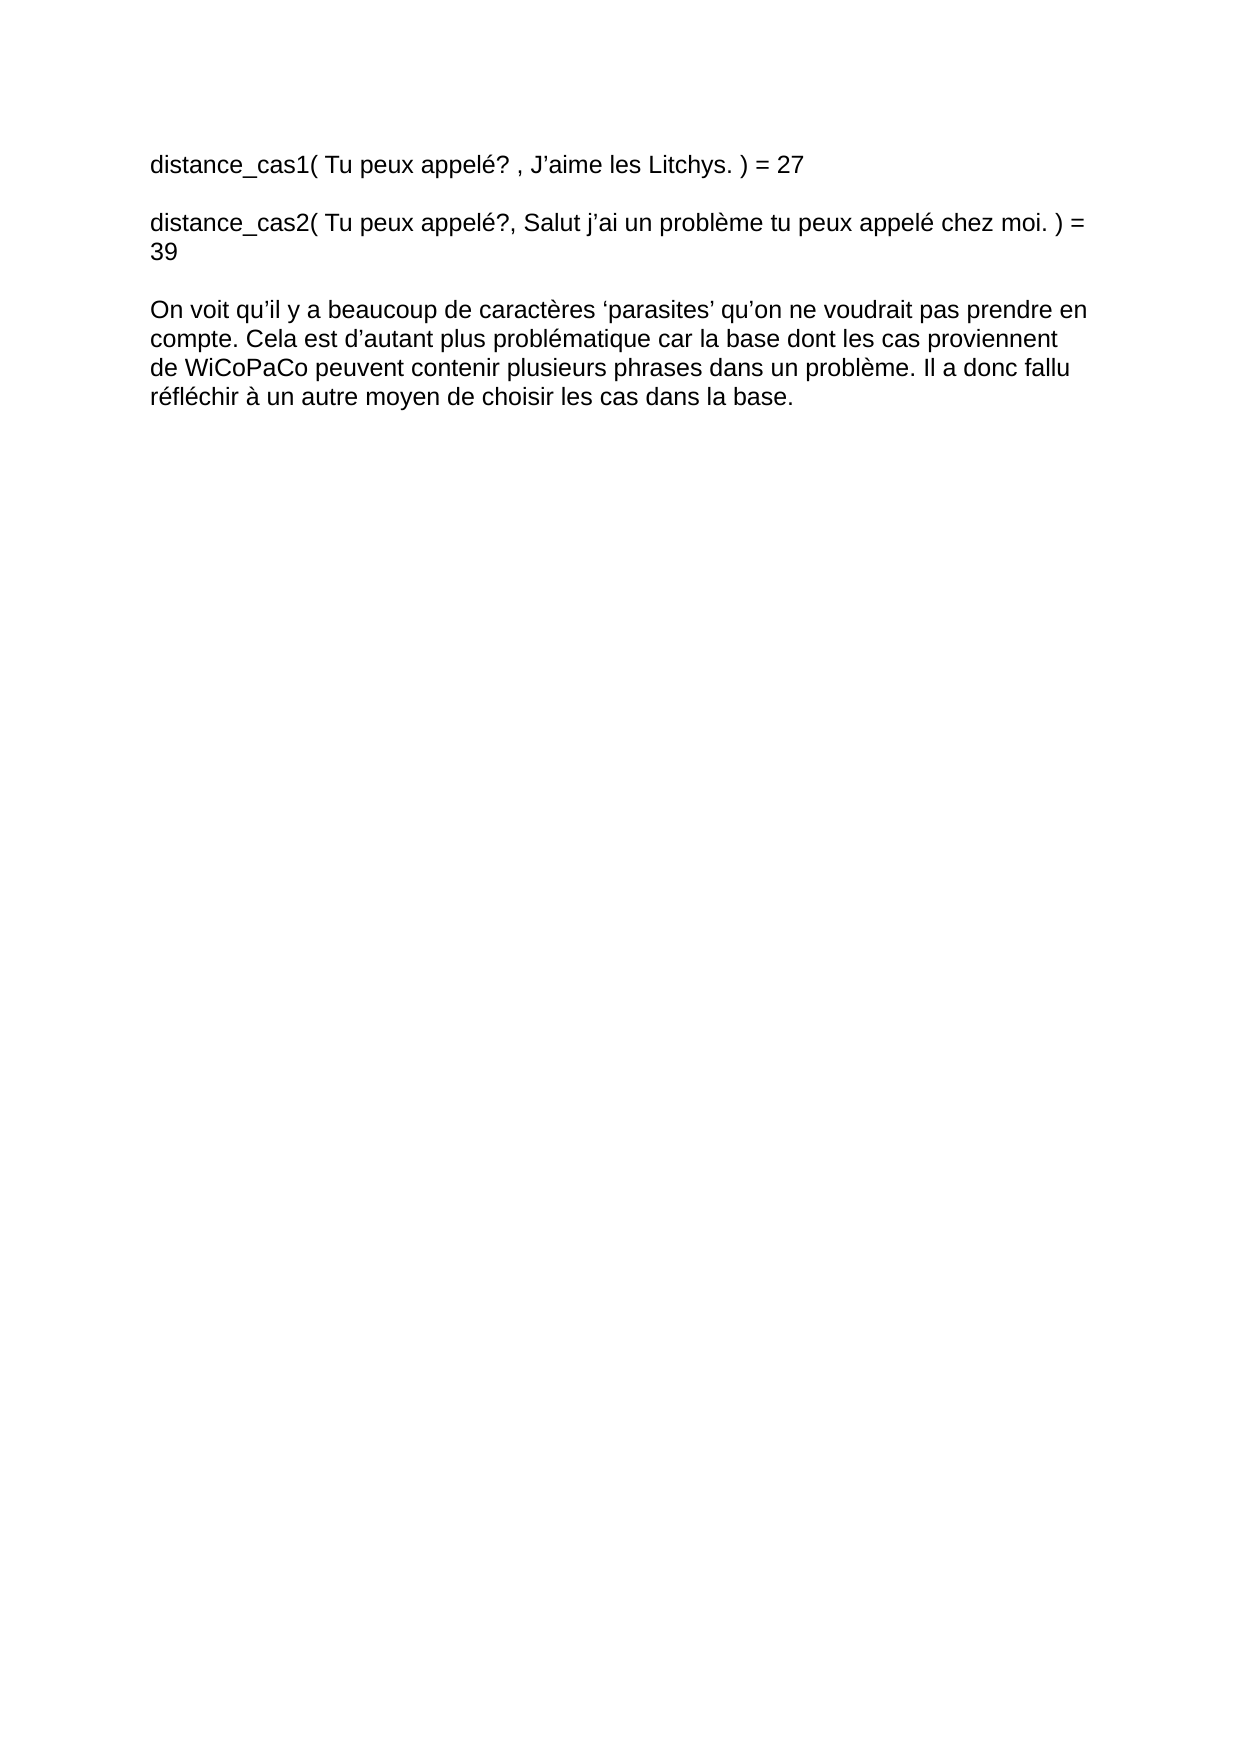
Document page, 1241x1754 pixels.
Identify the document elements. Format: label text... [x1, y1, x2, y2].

text distance_cas1( Tu peux appelé? , J’aime les Litchys. ) = 27 [150, 150, 1090, 179]
text distance_cas2( Tu peux appelé?, Salut j’ai un problème tu peux appelé chez moi. ) = 39 [150, 208, 1090, 266]
text On voit qu’il y a beaucoup de caractères ‘parasites’ qu’on ne voudrait pas prendre en compte. Cela est d’autant plus problématique car la base dont les cas proviennent de WiCoPaCo peuvent contenir plusieurs phrases dans un problème. Il a donc fallu réfléchir à un autre moyen de choisir les cas dans la base. [150, 295, 1090, 410]
